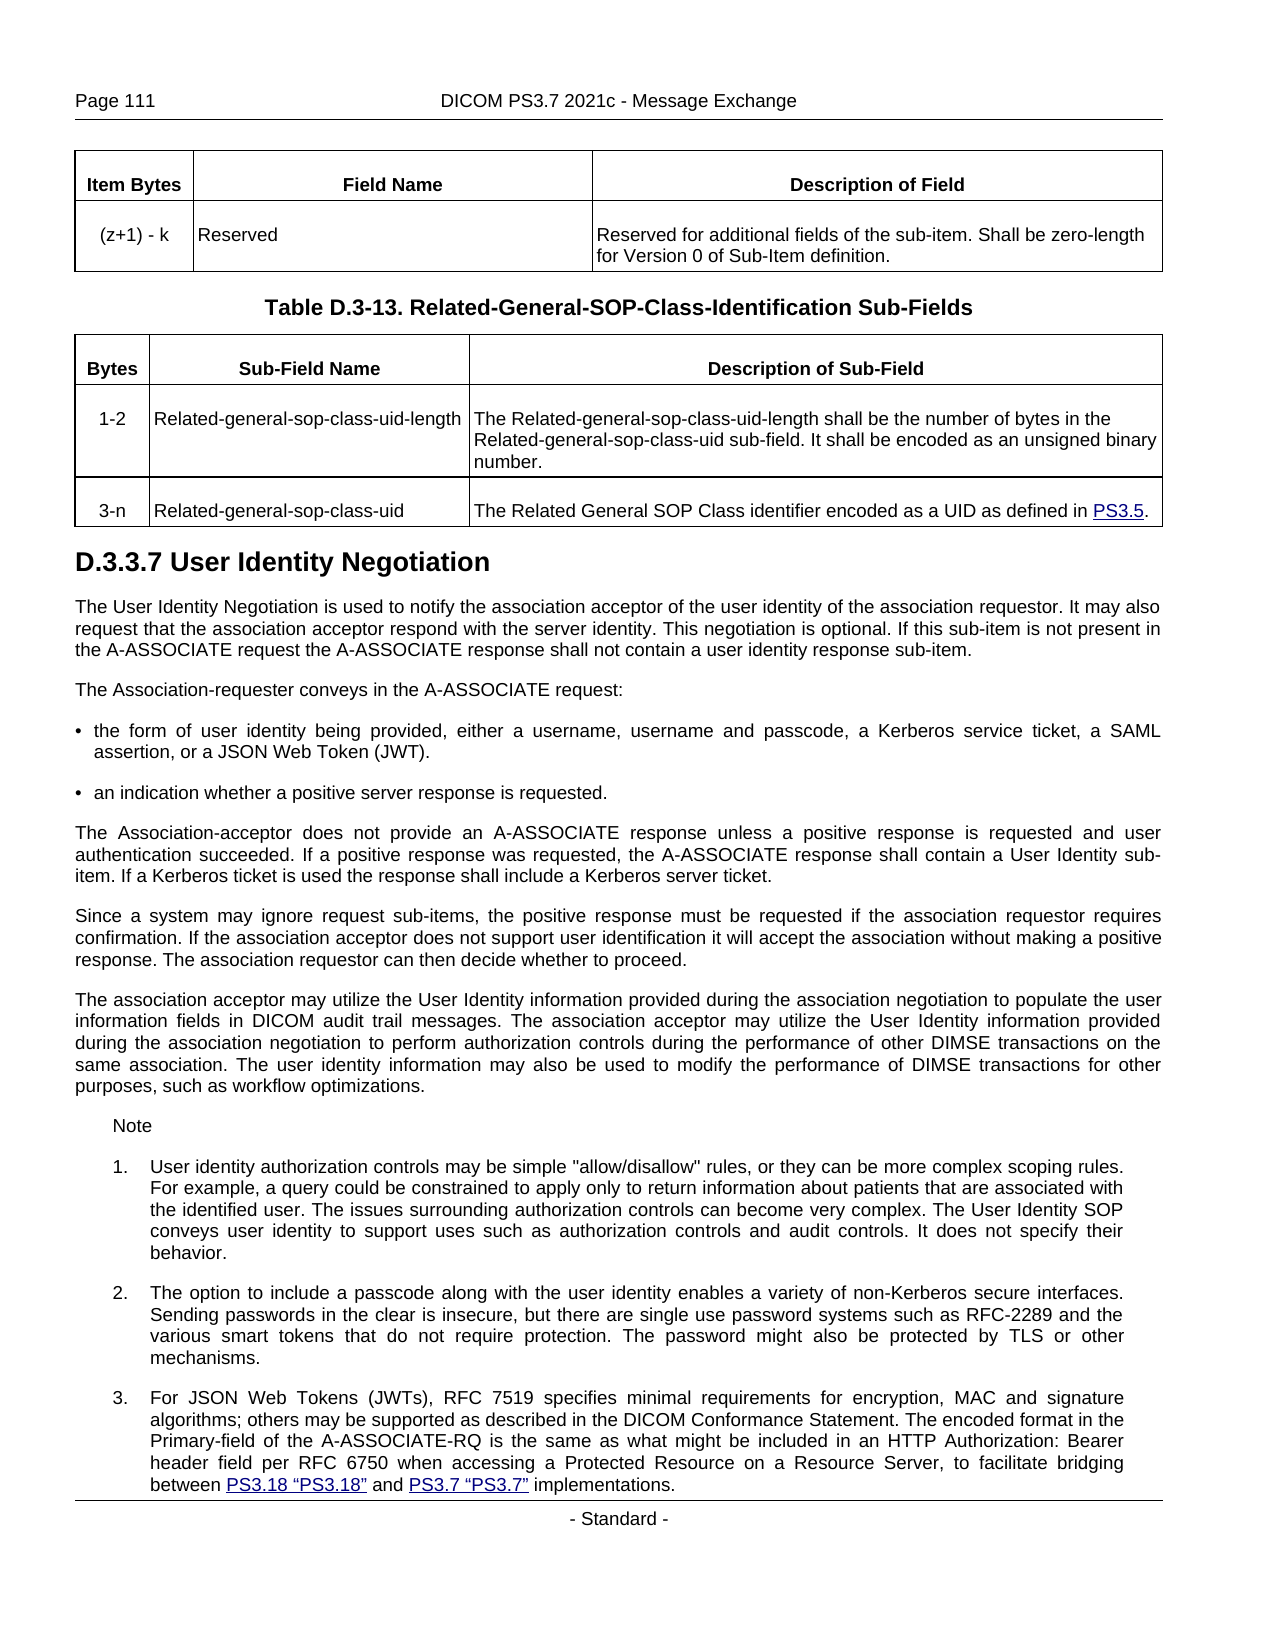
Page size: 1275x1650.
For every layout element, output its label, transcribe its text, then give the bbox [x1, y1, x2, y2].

text Since a system may ignore request sub-items, the positive response must be requested if the association requestor requires confirmation. If the association acceptor does not support user identification it will accept the association without making a positive response. The association requestor can then decide whether to proceed. [75, 905, 1162, 970]
table_header Sub-Field Name [150, 335, 469, 383]
table_header Item Bytes [76, 151, 193, 200]
table_cell 3-n [76, 478, 149, 526]
table_header Bytes [76, 335, 149, 383]
text 3. For JSON Web Tokens (JWTs), RFC 7519 specifies minimal requirements for encryption, MAC and signature algorithms; others may be supported as described in the DICOM Conformance Statement. The encoded format in the Primary-field of the A-ASSOCIATE-RQ is the same as what might be included in an HTTP Authorization: Bearer header field per RFC 6750 when accessing a Protected Resource on a Resource Server, to facilitate bridging between PS3.18 “PS3.18” and PS3.7 “PS3.7” implementations. [112, 1387, 1125, 1495]
table_cell Related-general-sop-class-uid-length [150, 385, 469, 476]
text • the form of user identity being provided, either a username, username and passcode, a Kerberos service ticket, a SAML assertion, or a JSON Web Token (JWT). [75, 719, 1162, 763]
text • an indication whether a positive server response is requested. [75, 781, 1162, 803]
text 1. User identity authorization controls may be simple "allow/disallow" rules, or they can be more complex scoping rules. For example, a query could be constrained to apply only to return information about patients that are associated with the identified user. The issues surrounding authorization controls can become very complex. The User Identity SOP conveys user identity to support uses such as authorization controls and audit controls. It does not specify their behavior. [112, 1156, 1125, 1263]
text The User Identity Negotiation is used to notify the association acceptor of the user identity of the association requestor. It may also request that the association acceptor respond with the server identity. This negotiation is optional. If this sub-item is not present in the A-ASSOCIATE request the A-ASSOCIATE response shall not contain a user identity response sub-item. [75, 596, 1162, 661]
text Note [112, 1115, 1125, 1137]
table_cell The Related General SOP Class identifier encoded as a UID as defined in PS3.5. [470, 478, 1162, 526]
table_header Field Name [194, 151, 592, 200]
table_cell (z+1) - k [76, 201, 193, 271]
text Table D.3-13. Related-General-SOP-Class-Identification Sub-Fields [75, 294, 1162, 320]
text D.3.3.7 User Identity Negotiation [75, 546, 1162, 577]
table_cell 1-2 [76, 385, 149, 476]
table_cell Reserved [194, 201, 592, 271]
table_cell Related-general-sop-class-uid [150, 478, 469, 526]
table_cell The Related-general-sop-class-uid-length shall be the number of bytes in the Related-general-sop-class-uid sub-field. It shall be encoded as an unsigned binary number. [470, 385, 1162, 476]
table_cell Reserved for additional fields of the sub-item. Shall be zero-length for Version 0 of Sub-Item definition. [593, 201, 1162, 271]
table_header Description of Field [593, 151, 1162, 200]
text The Association-requester conveys in the A-ASSOCIATE request: [75, 679, 1162, 701]
text 2. The option to include a passcode along with the user identity enables a variety of non-Kerberos secure interfaces. Sending passwords in the clear is insecure, but there are single use password systems such as RFC-2289 and the various smart tokens that do not require protection. The password might also be protected by TLS or other mechanisms. [112, 1282, 1125, 1368]
text The Association-acceptor does not provide an A-ASSOCIATE response unless a positive response is requested and user authentication succeeded. If a positive response was requested, the A-ASSOCIATE response shall contain a User Identity sub-item. If a Kerberos ticket is used the response shall include a Kerberos server ticket. [75, 822, 1162, 886]
text The association acceptor may utilize the User Identity information provided during the association negotiation to populate the user information fields in DICOM audit trail messages. The association acceptor may utilize the User Identity information provided during the association negotiation to perform authorization controls during the performance of other DIMSE transactions on the same association. The user identity information may also be used to modify the performance of DIMSE transactions for other purposes, such as workflow optimizations. [75, 989, 1162, 1096]
table_header Description of Sub-Field [470, 335, 1162, 383]
